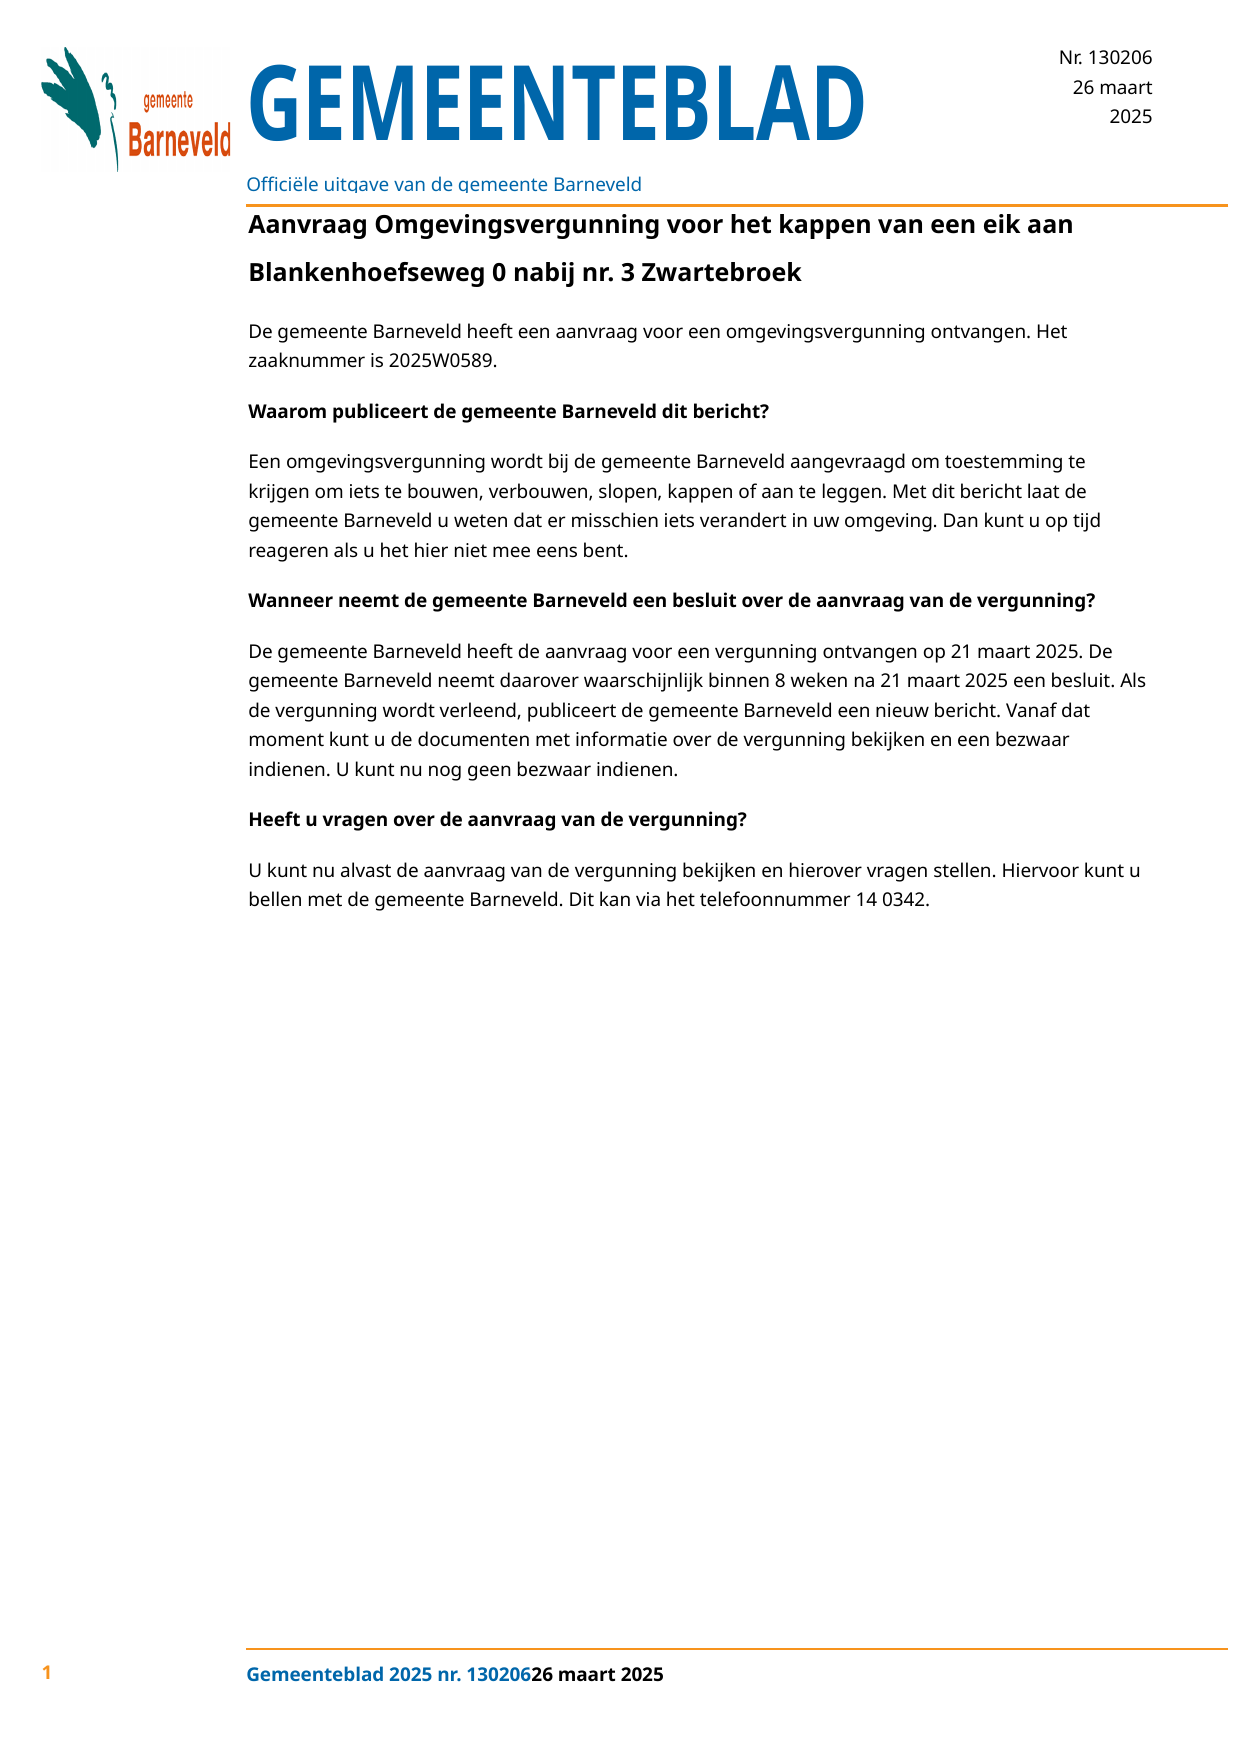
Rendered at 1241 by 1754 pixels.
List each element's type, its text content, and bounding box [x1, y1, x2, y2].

picture [41, 47, 231, 172]
text Een omgevingsvergunning wordt bij de gemeente Barneveld aangevraagd om toestemming te krijgen om iets te bouwen, verbouwen, slopen, kappen of aan te leggen. Met dit bericht laat de gemeente Barneveld u weten dat er misschien iets verandert in uw omgeving. Dan kunt u op tijd reageren als u het hier niet mee eens bent. [248, 448, 1152, 563]
text Waarom publiceert de gemeente Barneveld dit bericht? [248, 398, 1152, 424]
text De gemeente Barneveld heeft een aanvraag voor een omgevingsvergunning ontvangen. Het zaaknummer is 2025W0589. [248, 318, 1152, 373]
text U kunt nu alvast de aanvraag van de vergunning bekijken en hierover vragen stellen. Hiervoor kunt u bellen met de gemeente Barneveld. Dit kan via het telefoonnummer 14 0342. [248, 857, 1152, 912]
text Wanneer neemt de gemeente Barneveld een besluit over de aanvraag van de vergunning? [248, 587, 1152, 613]
text Aanvraag Omgevingsvergunning voor het kappen van een eik aan Blankenhoefseweg 0 nabij nr. 3 Zwartebroek [248, 207, 1152, 288]
text Heeft u vragen over de aanvraag van de vergunning? [248, 807, 1152, 832]
text De gemeente Barneveld heeft de aanvraag voor een vergunning ontvangen op 21 maart 2025. De gemeente Barneveld neemt daarover waarschijnlijk binnen 8 weken na 21 maart 2025 een besluit. Als de vergunning wordt verleend, publiceert de gemeente Barneveld een nieuw bericht. Vanaf dat moment kunt u de documenten met informatie over de vergunning bekijken en een bezwaar indienen. U kunt nu nog geen bezwaar indienen. [248, 638, 1152, 782]
